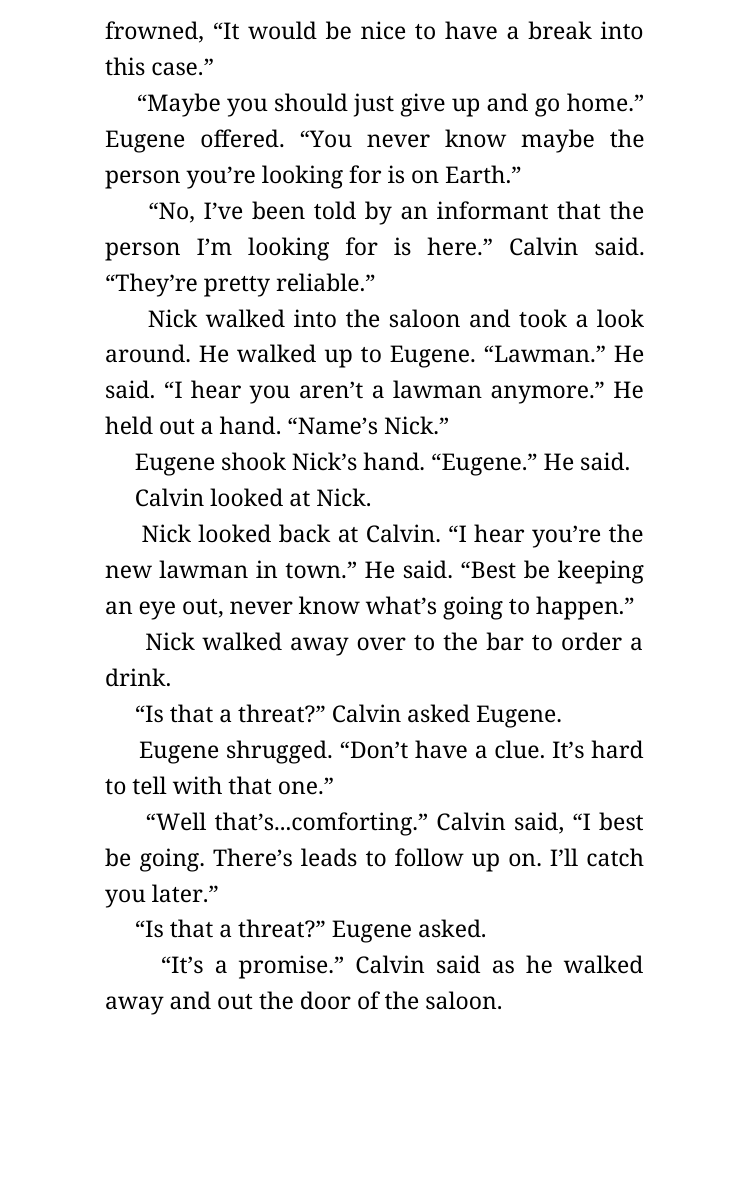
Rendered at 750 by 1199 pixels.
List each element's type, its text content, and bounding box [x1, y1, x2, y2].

text Eugene shook Nick’s hand. “Eugene.” He said. [105, 446, 645, 477]
text “Is that a threat?” Calvin asked Eugene. [105, 698, 645, 729]
text “Well that’s...comforting.” Calvin said, “I best be going. There’s leads to follow up on. I’ll catch you later.” [105, 806, 645, 909]
text “No, I’ve been told by an informant that the person I’m looking for is here.” Calvin said. “They’re pretty reliable.” [105, 195, 645, 298]
text Calvin looked at Nick. [105, 482, 645, 513]
text “Is that a threat?” Eugene asked. [105, 913, 645, 945]
text “Maybe you should just give up and go home.” Eugene offered. “You never know maybe the person you’re looking for is on Earth.” [105, 87, 645, 190]
text Eugene shrugged. “Don’t have a clue. It’s hard to tell with that one.” [105, 734, 645, 801]
text Nick walked away over to the bar to order a drink. [105, 626, 645, 693]
text “It’s a promise.” Calvin said as he walked away and out the door of the saloon. [105, 949, 645, 1017]
text Nick looked back at Calvin. “I hear you’re the new lawman in town.” He said. “Best be keeping an eye out, never know what’s going to happen.” [105, 518, 645, 621]
text frowned, “It would be nice to have a break into this case.” [105, 15, 645, 82]
text Nick walked into the saloon and took a look around. He walked up to Eugene. “Lawman.” He said. “I hear you aren’t a lawman anymore.” He held out a hand. “Name’s Nick.” [105, 302, 645, 442]
